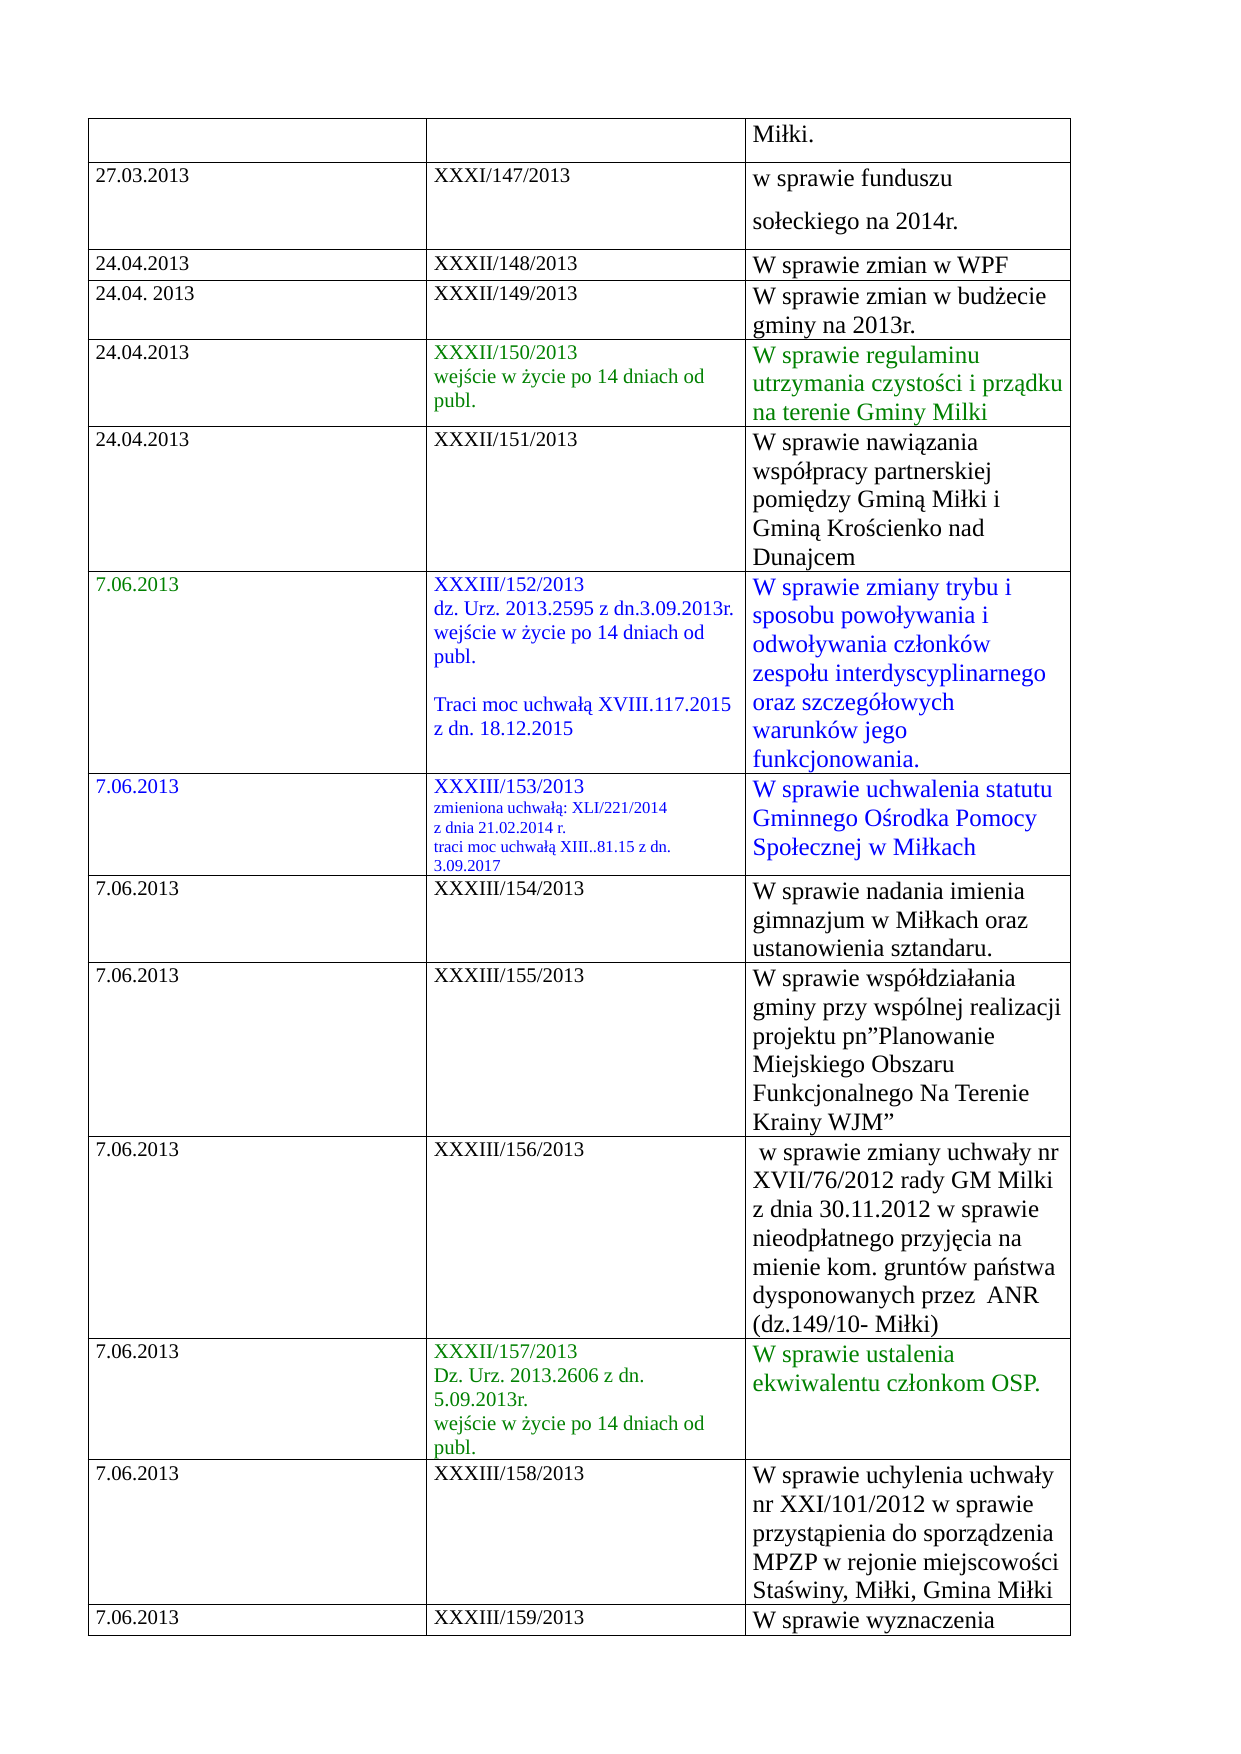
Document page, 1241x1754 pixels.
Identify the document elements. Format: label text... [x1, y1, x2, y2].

table_cell XXXIII/153/2013 zmieniona uchwałą: XLI/221/2014 z dnia 21.02.2014 r. traci moc uchwałą XIII..81.15 z dn. 3.09.2017 [427, 774, 745, 875]
table_cell 24.04.2013 [89, 427, 426, 571]
table_cell XXXIII/152/2013 dz. Urz. 2013.2595 z dn.3.09.2013r. wejście w życie po 14 dniach od publ. Traci moc uchwałą XVIII.117.2015 z dn. 18.12.2015 [427, 572, 745, 773]
table_cell Miłki. [746, 119, 1070, 162]
table_cell 7.06.2013 [89, 774, 426, 875]
table_cell W sprawie nawiązania współpracy partnerskiej pomiędzy Gminą Miłki i Gminą Krościenko nad Dunajcem [746, 427, 1070, 571]
table_cell W sprawie wyznaczenia [746, 1605, 1070, 1635]
table_cell XXXII/151/2013 [427, 427, 745, 571]
table_cell XXXII/157/2013 Dz. Urz. 2013.2606 z dn. 5.09.2013r. wejście w życie po 14 dniach od publ. [427, 1339, 745, 1459]
table_cell 7.06.2013 [89, 1605, 426, 1635]
table_cell 7.06.2013 [89, 1339, 426, 1459]
table_cell W sprawie ustalenia ekwiwalentu członkom OSP. [746, 1339, 1070, 1459]
table_cell XXXIII/159/2013 [427, 1605, 745, 1635]
table_cell 24.04.2013 [89, 340, 426, 426]
table_cell w sprawie funduszu sołeckiego na 2014r. [746, 163, 1070, 249]
table_cell W sprawie zmian w budżecie gminy na 2013r. [746, 281, 1070, 339]
table_cell XXXIII/156/2013 [427, 1137, 745, 1338]
table_cell XXXIII/154/2013 [427, 876, 745, 962]
table_cell 7.06.2013 [89, 876, 426, 962]
table_cell XXXIII/158/2013 [427, 1460, 745, 1604]
table_cell 27.03.2013 [89, 163, 426, 249]
table_cell W sprawie zmian w WPF [746, 250, 1070, 280]
table_cell 24.04.2013 [89, 250, 426, 280]
table_cell [427, 119, 745, 162]
table_cell W sprawie regulaminu utrzymania czystości i prządku na terenie Gminy Milki [746, 340, 1070, 426]
table_cell 24.04. 2013 [89, 281, 426, 339]
table_cell W sprawie uchwalenia statutu Gminnego Ośrodka Pomocy Społecznej w Miłkach [746, 774, 1070, 875]
table_cell XXXII/150/2013 wejście w życie po 14 dniach od publ. [427, 340, 745, 426]
table_cell 7.06.2013 [89, 1460, 426, 1604]
table_cell W sprawie zmiany trybu i sposobu powoływania i odwoływania członków zespołu interdyscyplinarnego oraz szczegółowych warunków jego funkcjonowania. [746, 572, 1070, 773]
table_cell w sprawie zmiany uchwały nr XVII/76/2012 rady GM Milki z dnia 30.11.2012 w sprawie nieodpłatnego przyjęcia na mienie kom. gruntów państwa dysponowanych przez ANR (dz.149/10- Miłki) [746, 1137, 1070, 1338]
table_cell XXXII/149/2013 [427, 281, 745, 339]
table_cell 7.06.2013 [89, 1137, 426, 1338]
table_cell 7.06.2013 [89, 963, 426, 1136]
table_cell W sprawie współdziałania gminy przy wspólnej realizacji projektu pn”Planowanie Miejskiego Obszaru Funkcjonalnego Na Terenie Krainy WJM” [746, 963, 1070, 1136]
table_cell W sprawie nadania imienia gimnazjum w Miłkach oraz ustanowienia sztandaru. [746, 876, 1070, 962]
table_cell XXXIII/155/2013 [427, 963, 745, 1136]
table_cell [89, 119, 426, 162]
table_cell XXXII/148/2013 [427, 250, 745, 280]
table_cell 7.06.2013 [89, 572, 426, 773]
table_cell W sprawie uchylenia uchwały nr XXI/101/2012 w sprawie przystąpienia do sporządzenia MPZP w rejonie miejscowości Staświny, Miłki, Gmina Miłki [746, 1460, 1070, 1604]
table_cell XXXI/147/2013 [427, 163, 745, 249]
